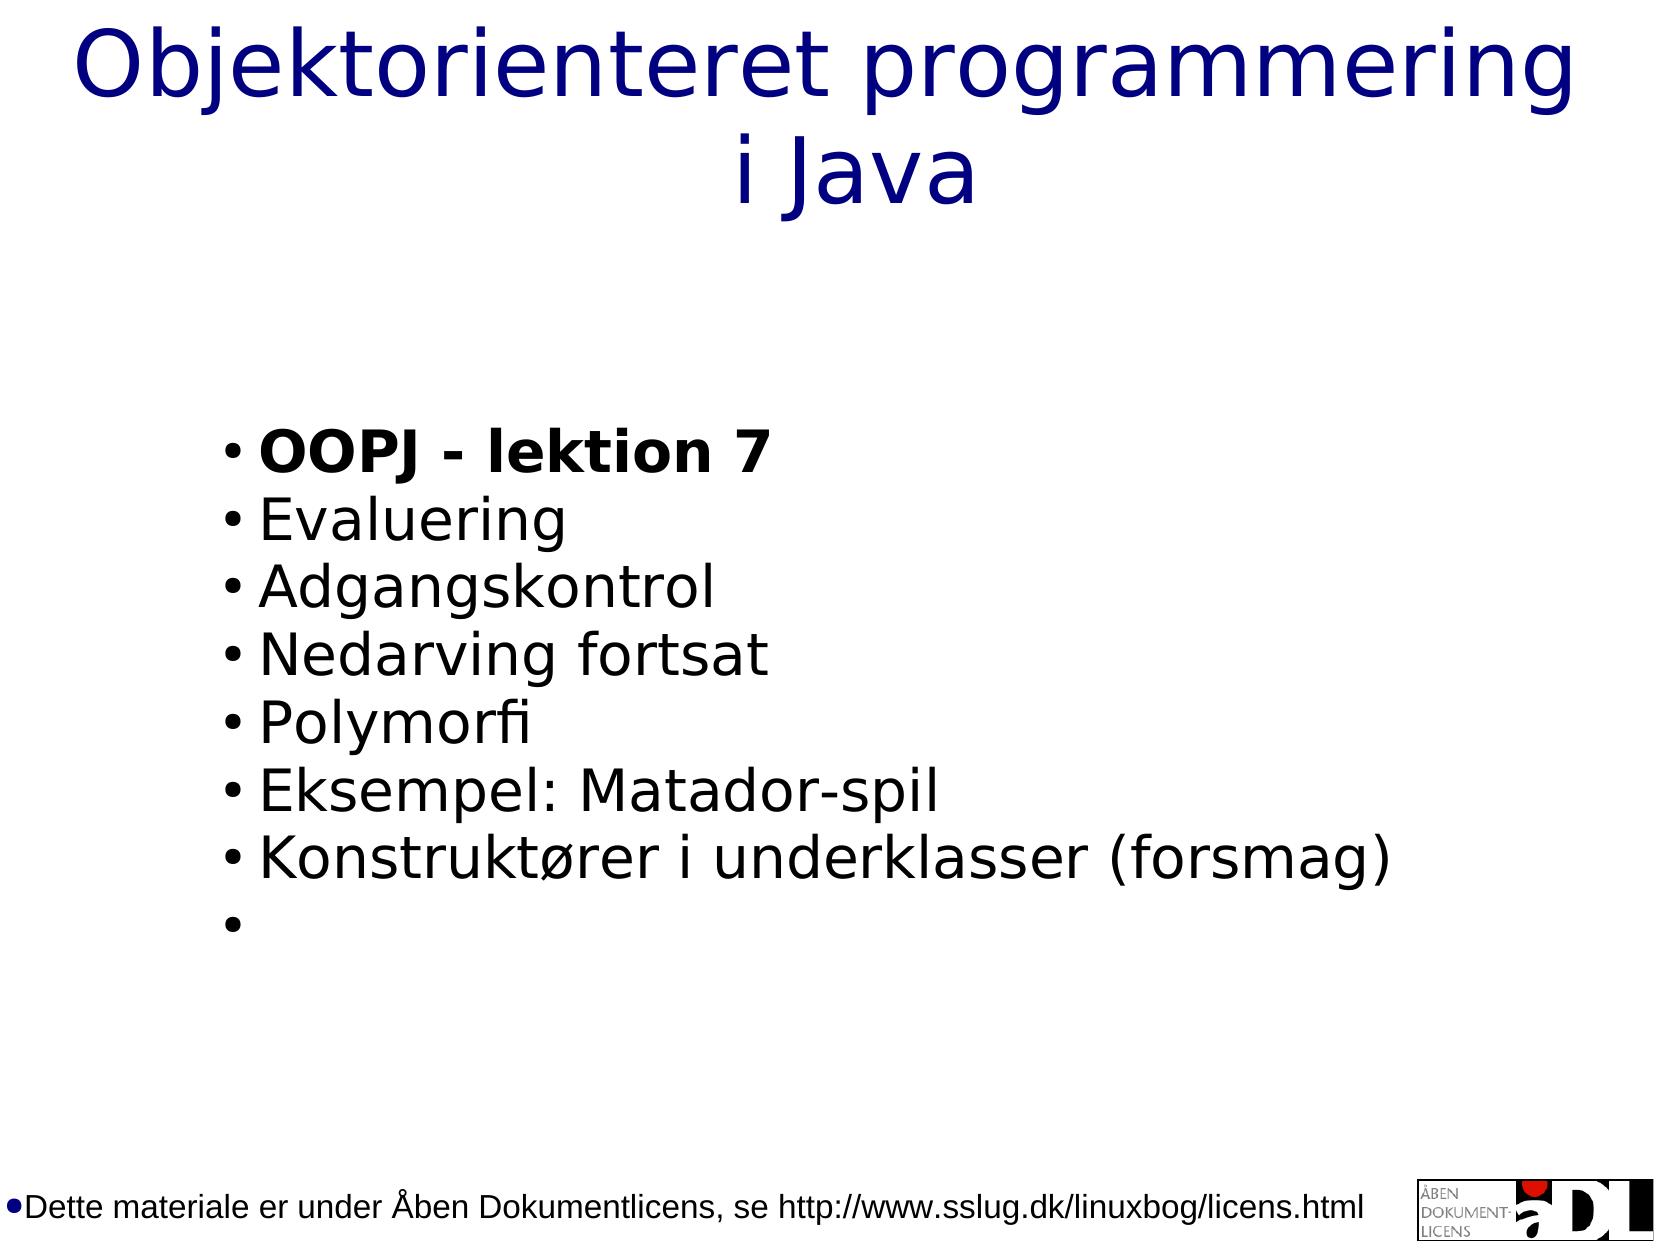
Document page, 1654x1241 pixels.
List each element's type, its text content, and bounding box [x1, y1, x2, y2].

text_box Dette materiale er under Åben Dokumentlicens, se http://www.sslug.dk/linuxbog/licens.html [4, 1188, 1348, 1239]
subtitle OOPJ - lektion 7 Evaluering Adgangskontrol Nedarving fortsat Polymorfi Eksempel: Matador-spil Konstruktører i underklasser (forsmag) [151, 221, 1532, 1157]
title Objektorienteret programmering i Java [72, 10, 1582, 225]
picture [1417, 1179, 1654, 1241]
